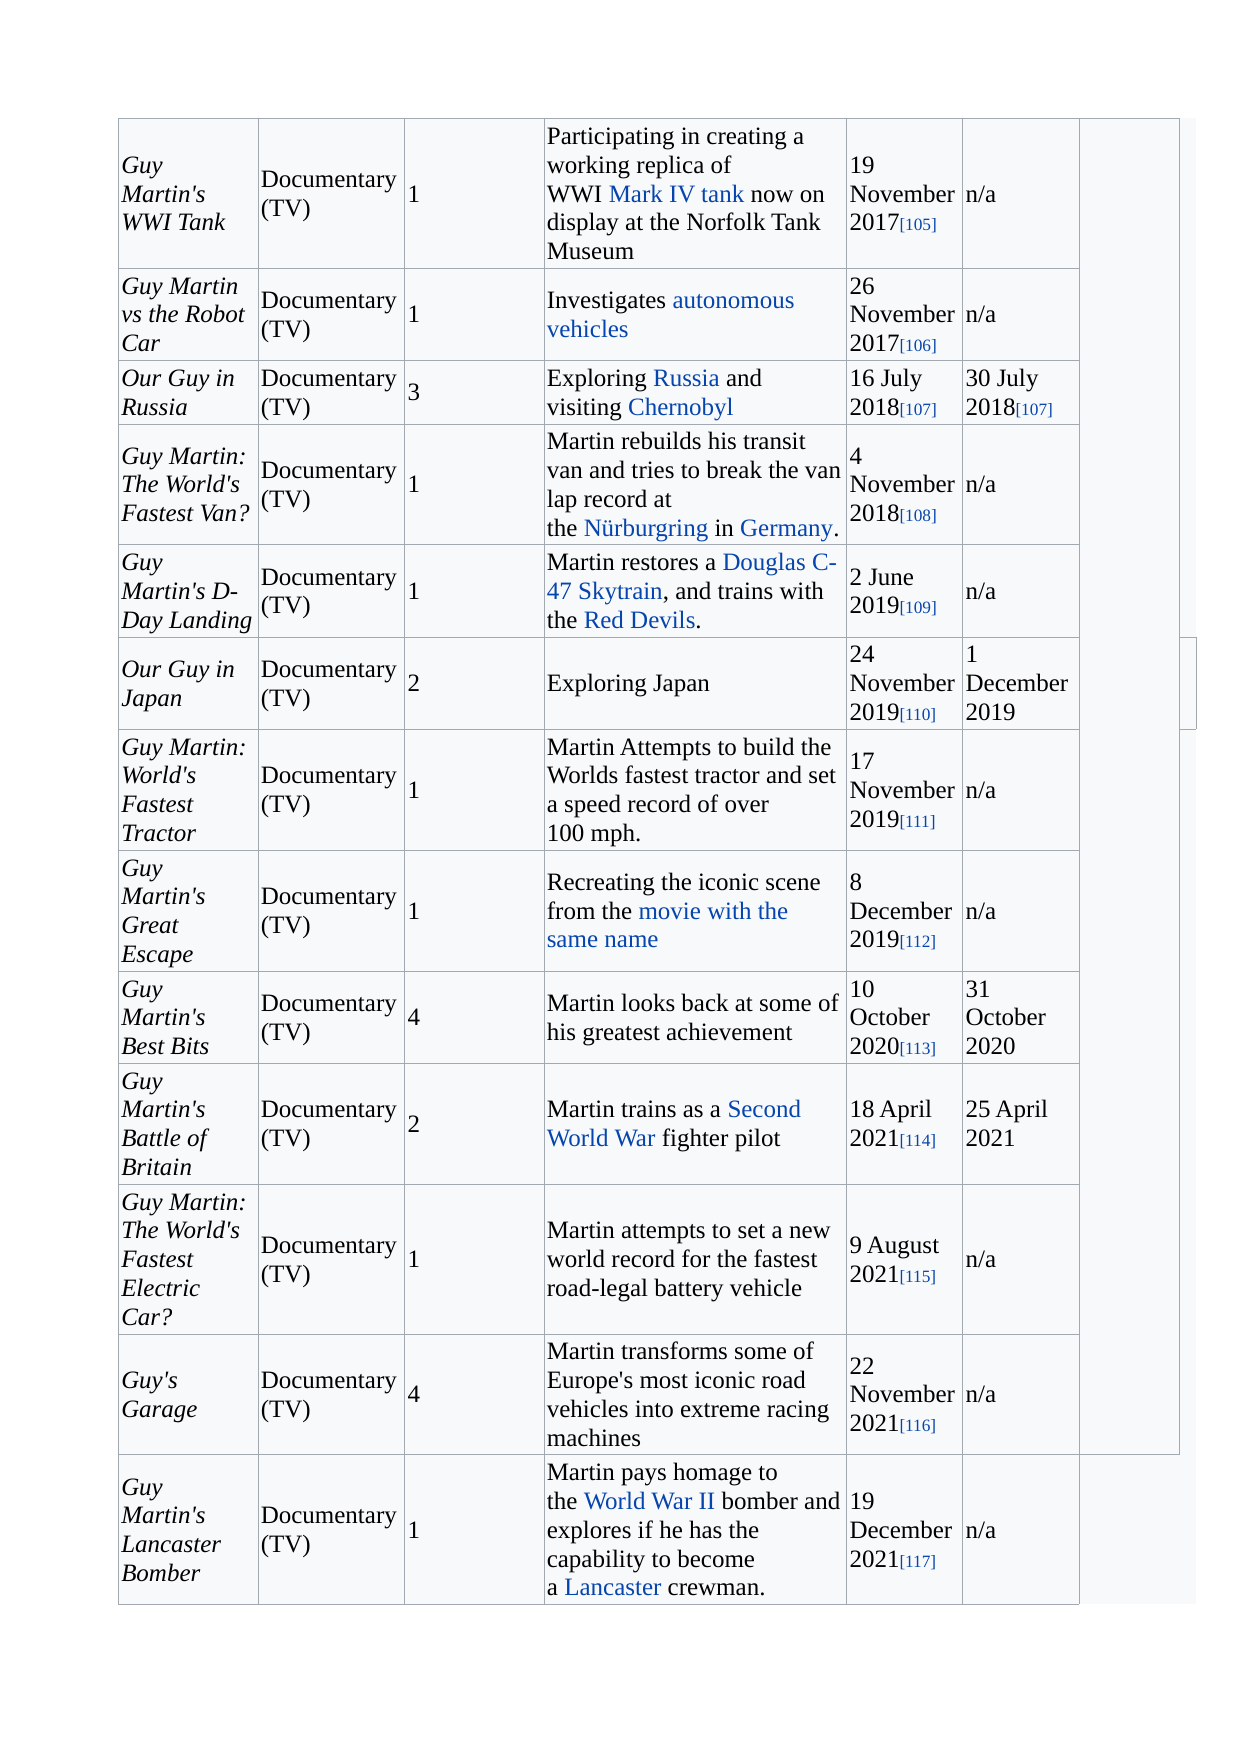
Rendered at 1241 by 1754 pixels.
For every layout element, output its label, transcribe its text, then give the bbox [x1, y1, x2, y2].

table_cell Documentary (TV) [259, 545, 404, 637]
table_cell 2 June 2019[109] [847, 545, 962, 637]
table_cell Documentary (TV) [259, 425, 404, 544]
table_cell Guy Martin's Lancaster Bomber [119, 1455, 258, 1604]
table_cell 30 July 2018[107] [963, 361, 1079, 423]
table_cell 16 July 2018[107] [847, 361, 962, 423]
table_cell Guy Martin: The World's Fastest Electric Car? [119, 1185, 258, 1333]
table_cell Our Guy in Japan [119, 638, 258, 729]
table_cell [1180, 730, 1196, 850]
table_cell n/a [963, 1185, 1079, 1333]
table_cell 17 November 2019[111] [847, 730, 962, 850]
table_cell Martin looks back at some of his greatest achievement [545, 972, 846, 1063]
table_cell [1180, 1063, 1196, 1184]
table_cell 1 [405, 1455, 544, 1604]
table_cell Documentary (TV) [259, 730, 404, 850]
table_cell 1 [405, 269, 544, 360]
table_cell Documentary (TV) [259, 1335, 404, 1454]
table_cell 8 December 2019[112] [847, 851, 962, 971]
table_cell [1180, 268, 1196, 360]
table_cell Documentary (TV) [259, 638, 404, 729]
table_cell [1080, 119, 1179, 1454]
table_cell n/a [963, 730, 1079, 850]
table_cell Guy Martin's WWI Tank [119, 119, 258, 268]
table_cell 1 [405, 730, 544, 850]
table_cell Documentary (TV) [259, 119, 404, 268]
table_cell Guy Martin's Battle of Britain [119, 1064, 258, 1184]
table_cell n/a [963, 119, 1079, 268]
table_cell 1 [405, 1185, 544, 1333]
table_cell [1180, 638, 1196, 729]
table_cell 1 [405, 851, 544, 971]
table_cell Martin rebuilds his transit van and tries to break the van lap record at the Nürburgring in Germany. [545, 425, 846, 544]
table_cell 4 [405, 972, 544, 1063]
table_cell [1180, 1334, 1196, 1454]
table_cell Martin attempts to set a new world record for the fastest road-legal battery vehicle [545, 1185, 846, 1333]
table_cell Martin pays homage to the World War II bomber and explores if he has the capability to become a Lancaster crewman. [545, 1455, 846, 1604]
table_cell Martin restores a Douglas C-47 Skytrain, and trains with the Red Devils. [545, 545, 846, 637]
table_cell Martin transforms some of Europe's most iconic road vehicles into extreme racing machines [545, 1335, 846, 1454]
table_cell Guy Martin vs the Robot Car [119, 269, 258, 360]
table_cell 2 [405, 638, 544, 729]
table_cell Documentary (TV) [259, 1064, 404, 1184]
table_cell [1180, 360, 1196, 423]
table_cell Guy Martin's Great Escape [119, 851, 258, 971]
table_cell n/a [963, 1455, 1079, 1604]
table_cell Guy Martin: World's Fastest Tractor [119, 730, 258, 850]
table_cell Guy's Garage [119, 1335, 258, 1454]
table_cell Documentary (TV) [259, 851, 404, 971]
table_cell 22 November 2021[116] [847, 1335, 962, 1454]
table_cell n/a [963, 851, 1079, 971]
table_cell 9 August 2021[115] [847, 1185, 962, 1333]
table_cell Guy Martin's Best Bits [119, 972, 258, 1063]
table_cell 3 [405, 361, 544, 423]
table_cell [1180, 850, 1196, 971]
table_cell 18 April 2021[114] [847, 1064, 962, 1184]
table_cell n/a [963, 269, 1079, 360]
table_cell n/a [963, 1335, 1079, 1454]
table_cell Guy Martin: The World's Fastest Van? [119, 425, 258, 544]
table_cell Exploring Russia and visiting Chernobyl [545, 361, 846, 423]
table_cell Martin trains as a Second World War fighter pilot [545, 1064, 846, 1184]
table_cell 1 [405, 425, 544, 544]
table_cell 4 [405, 1335, 544, 1454]
table_cell Guy Martin's D-Day Landing [119, 545, 258, 637]
table_cell 1 [405, 119, 544, 268]
table_cell [1180, 544, 1196, 637]
table_cell Recreating the iconic scene from the movie with the same name [545, 851, 846, 971]
table_cell Our Guy in Russia [119, 361, 258, 423]
table_cell 19 November 2017[105] [847, 119, 962, 268]
table_cell n/a [963, 545, 1079, 637]
table_cell [1180, 424, 1196, 544]
table_cell [1180, 1184, 1196, 1333]
table_cell Documentary (TV) [259, 972, 404, 1063]
table_cell [1080, 1454, 1196, 1604]
table_cell Documentary (TV) [259, 1455, 404, 1604]
table_cell n/a [963, 425, 1079, 544]
table_cell 2 [405, 1064, 544, 1184]
table_cell 4 November 2018[108] [847, 425, 962, 544]
table_cell Documentary (TV) [259, 269, 404, 360]
table_cell 1 [405, 545, 544, 637]
table_cell [1180, 971, 1196, 1063]
table_cell Participating in creating a working replica of WWI Mark IV tank now on display at the Norfolk Tank Museum [545, 119, 846, 268]
table_cell Martin Attempts to build the Worlds fastest tractor and set a speed record of over 100 mph. [545, 730, 846, 850]
table_cell [1180, 118, 1196, 268]
table_cell 19 December 2021[117] [847, 1455, 962, 1604]
table_cell 26 November 2017[106] [847, 269, 962, 360]
table_cell 24 November 2019[110] [847, 638, 962, 729]
table_cell 25 April 2021 [963, 1064, 1079, 1184]
table_cell Exploring Japan [545, 638, 846, 729]
table_cell Investigates autonomous vehicles [545, 269, 846, 360]
table_cell 10 October 2020[113] [847, 972, 962, 1063]
table_cell 31 October 2020 [963, 972, 1079, 1063]
table_cell Documentary (TV) [259, 361, 404, 423]
table_cell Documentary (TV) [259, 1185, 404, 1333]
table_cell 1 December 2019 [963, 638, 1079, 729]
